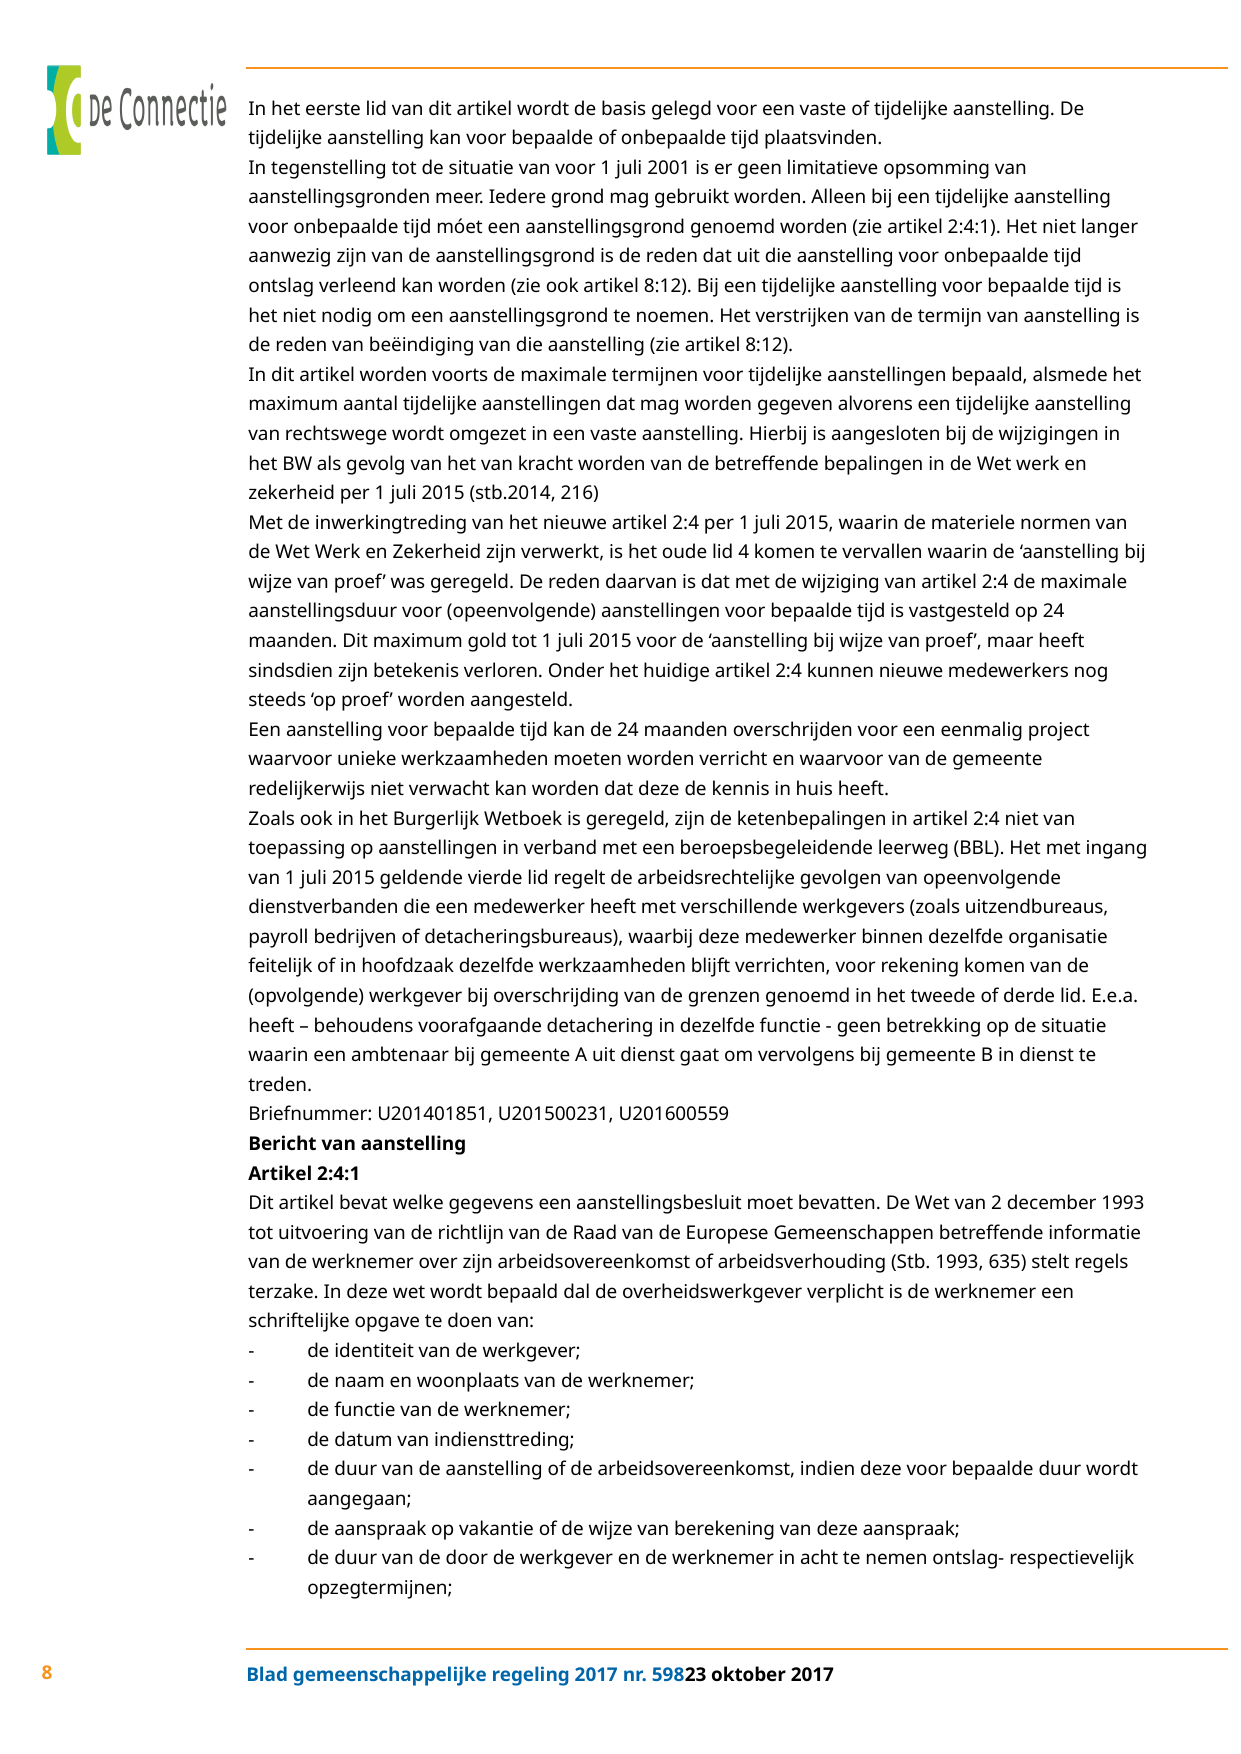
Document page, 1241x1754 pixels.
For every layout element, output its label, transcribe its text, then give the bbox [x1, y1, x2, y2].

list de identiteit van de werkgever; [248, 1337, 1152, 1363]
list de aanspraak op vakantie of de wijze van berekening van deze aanspraak; [248, 1515, 1152, 1541]
text Briefnummer: U201401851, U201500231, U201600559 [248, 1101, 1152, 1126]
text Een aanstelling voor bepaalde tijd kan de 24 maanden overschrijden voor een eenmalig project waarvoor unieke werkzaamheden moeten worden verricht en waarvoor van de gemeente redelijkerwijs niet verwacht kan worden dat deze de kennis in huis heeft. [248, 716, 1152, 801]
text Zoals ook in het Burgerlijk Wetboek is geregeld, zijn de ketenbepalingen in artikel 2:4 niet van toepassing op aanstellingen in verband met een beroepsbegeleidende leerweg (BBL). Het met ingang van 1 juli 2015 geldende vierde lid regelt de arbeidsrechtelijke gevolgen van opeenvolgende dienstverbanden die een medewerker heeft met verschillende werkgevers (zoals uitzendbureaus, payroll bedrijven of detacheringsbureaus), waarbij deze medewerker binnen dezelfde organisatie feitelijk of in hoofdzaak dezelfde werkzaamheden blijft verrichten, voor rekening komen van de (opvolgende) werkgever bij overschrijding van de grenzen genoemd in het tweede of derde lid. E.e.a. heeft – behoudens voorafgaande detachering in dezelfde functie - geen betrekking op de situatie waarin een ambtenaar bij gemeente A uit dienst gaat om vervolgens bij gemeente B in dienst te treden. [248, 805, 1152, 1097]
text In het eerste lid van dit artikel wordt de basis gelegd voor een vaste of tijdelijke aanstelling. De tijdelijke aanstelling kan voor bepaalde of onbepaalde tijd plaatsvinden. [248, 95, 1152, 150]
list de naam en woonplaats van de werknemer; [248, 1367, 1152, 1393]
picture [41, 47, 231, 172]
text Bericht van aanstelling [248, 1130, 1152, 1156]
text Met de inwerkingtreding van het nieuwe artikel 2:4 per 1 juli 2015, waarin de materiele normen van de Wet Werk en Zekerheid zijn verwerkt, is het oude lid 4 komen te vervallen waarin de ‘aanstelling bij wijze van proef’ was geregeld. De reden daarvan is dat met de wijziging van artikel 2:4 de maximale aanstellingsduur voor (opeenvolgende) aanstellingen voor bepaalde tijd is vastgesteld op 24 maanden. Dit maximum gold tot 1 juli 2015 voor de ‘aanstelling bij wijze van proef’, maar heeft sindsdien zijn betekenis verloren. Onder het huidige artikel 2:4 kunnen nieuwe medewerkers nog steeds ‘op proef’ worden aangesteld. [248, 509, 1152, 712]
text In dit artikel worden voorts de maximale termijnen voor tijdelijke aanstellingen bepaald, alsmede het maximum aantal tijdelijke aanstellingen dat mag worden gegeven alvorens een tijdelijke aanstelling van rechtswege wordt omgezet in een vaste aanstelling. Hierbij is aangesloten bij de wijzigingen in het BW als gevolg van het van kracht worden van de betreffende bepalingen in de Wet werk en zekerheid per 1 juli 2015 (stb.2014, 216) [248, 361, 1152, 505]
list de duur van de door de werkgever en de werknemer in acht te nemen ontslag- respectievelijk opzegtermijnen; [248, 1544, 1152, 1600]
text Artikel 2:4:1 [248, 1160, 1152, 1186]
list de duur van de aanstelling of de arbeidsovereenkomst, indien deze voor bepaalde duur wordt aangegaan; [248, 1456, 1152, 1511]
list de datum van indiensttreding; [248, 1426, 1152, 1452]
text Dit artikel bevat welke gegevens een aanstellingsbesluit moet bevatten. De Wet van 2 december 1993 tot uitvoering van de richtlijn van de Raad van de Europese Gemeenschappen betreffende informatie van de werknemer over zijn arbeidsovereenkomst of arbeidsverhouding (Stb. 1993, 635) stelt regels terzake. In deze wet wordt bepaald dal de overheidswerkgever verplicht is de werknemer een schriftelijke opgave te doen van: [248, 1189, 1152, 1333]
list de functie van de werknemer; [248, 1396, 1152, 1422]
text In tegenstelling tot de situatie van voor 1 juli 2001 is er geen limitatieve opsomming van aanstellingsgronden meer. Iedere grond mag gebruikt worden. Alleen bij een tijdelijke aanstelling voor onbepaalde tijd móet een aanstellingsgrond genoemd worden (zie artikel 2:4:1). Het niet langer aanwezig zijn van de aanstellingsgrond is de reden dat uit die aanstelling voor onbepaalde tijd ontslag verleend kan worden (zie ook artikel 8:12). Bij een tijdelijke aanstelling voor bepaalde tijd is het niet nodig om een aanstellingsgrond te noemen. Het verstrijken van de termijn van aanstelling is de reden van beëindiging van die aanstelling (zie artikel 8:12). [248, 154, 1152, 357]
